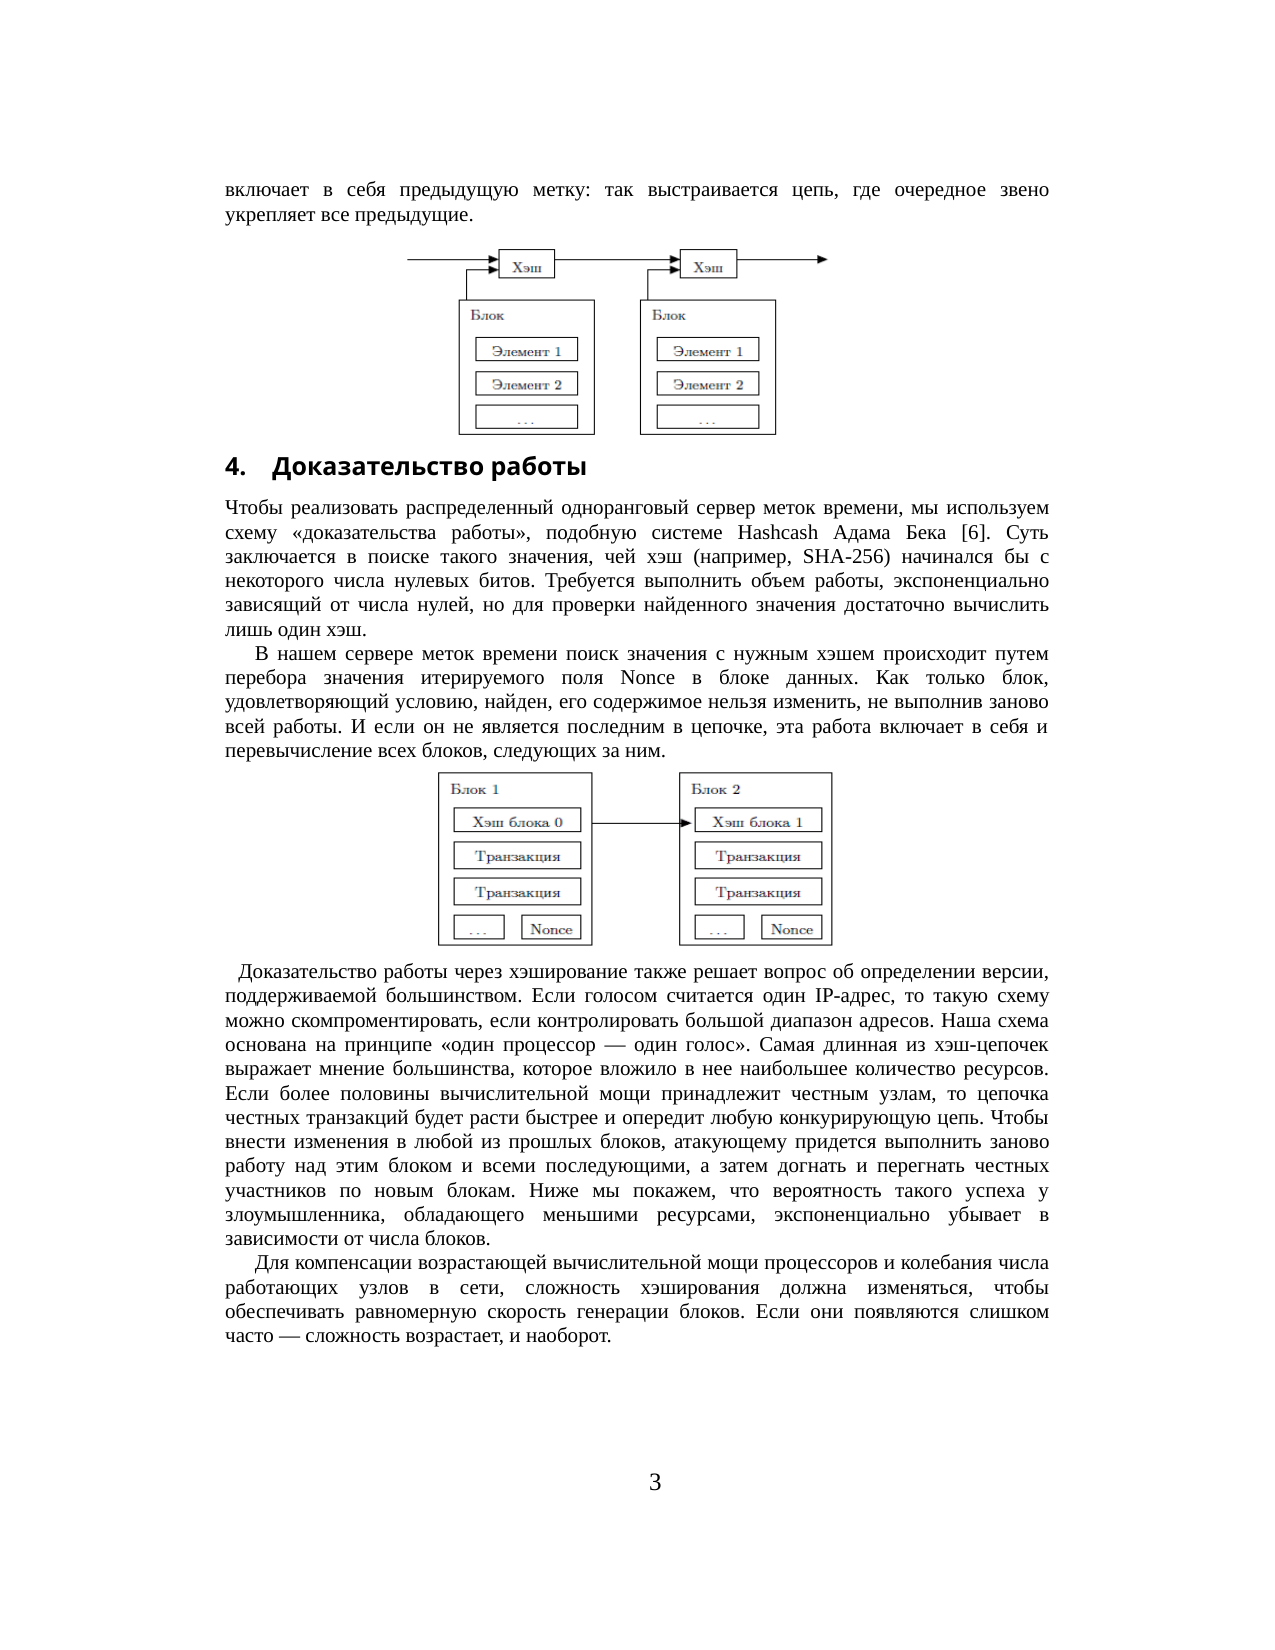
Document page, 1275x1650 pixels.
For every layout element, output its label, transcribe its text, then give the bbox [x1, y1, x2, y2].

text Для компенсации возрастающей вычислительной мощи процессоров и колебания числа работающих узлов в сети, сложность хэширования должна изменяться, чтобы обеспечивать равномерную скорость генерации блоков. Если они появляются слишком часто — сложность возрастает, и наоборот. [225, 1250, 1050, 1347]
text включает в себя предыдущую метку: так выстраивается цепь, где очередное звено укрепляет все предыдущие. [225, 177, 1050, 226]
text В нашем сервере меток времени поиск значения с нужным хэшем происходит путем перебора значения итерируемого поля Nonce в блоке данных. Как только блок, удовлетворяющий условию, найден, его содержимое нельзя изменить, не выполнив заново всей работы. И если он не является последним в цепочке, эта работа включает в себя и перевычисление всех блоков, следующих за ним. [225, 641, 1050, 762]
text Чтобы реализовать распределенный одноранговый сервер меток времени, мы используем схему «доказательства работы», подобную системе Hashcash Адама Бека [6]. Суть заключается в поиске такого значения, чей хэш (например, SHA-256) начинался бы с некоторого числа нулевых битов. Требуется выполнить объем работы, экспоненциально зависящий от числа нулей, но для проверки найденного значения достаточно вычислить лишь один хэш. [225, 495, 1050, 641]
text Доказательство работы через хэширование также решает вопрос об определении версии, поддерживаемой большинством. Если голосом считается один IP-адрес, то такую схему можно скомпроментировать, если контролировать большой диапазон адресов. Наша схема основана на принципе «один процессор — один голос». Самая длинная из хэш-цепочек выражает мнение большинства, которое вложило в нее наибольшее количество ресурсов. Если более половины вычислительной мощи принадлежит честным узлам, то цепочка честных транзакций будет расти быстрее и опередит любую конкурирующую цепь. Чтобы внести изменения в любой из прошлых блоков, атакующему придется выполнить заново работу над этим блоком и всеми последующими, а затем догнать и перегнать честных участников по новым блокам. Ниже мы покажем, что вероятность такого успеха у злоумышленника, обладающего меньшими ресурсами, экспоненциально убывает в зависимости от числа блоков. [225, 762, 1050, 1250]
picture [399, 239, 838, 449]
subtitle 4. Доказательство работы [225, 449, 1050, 483]
picture [427, 762, 848, 959]
